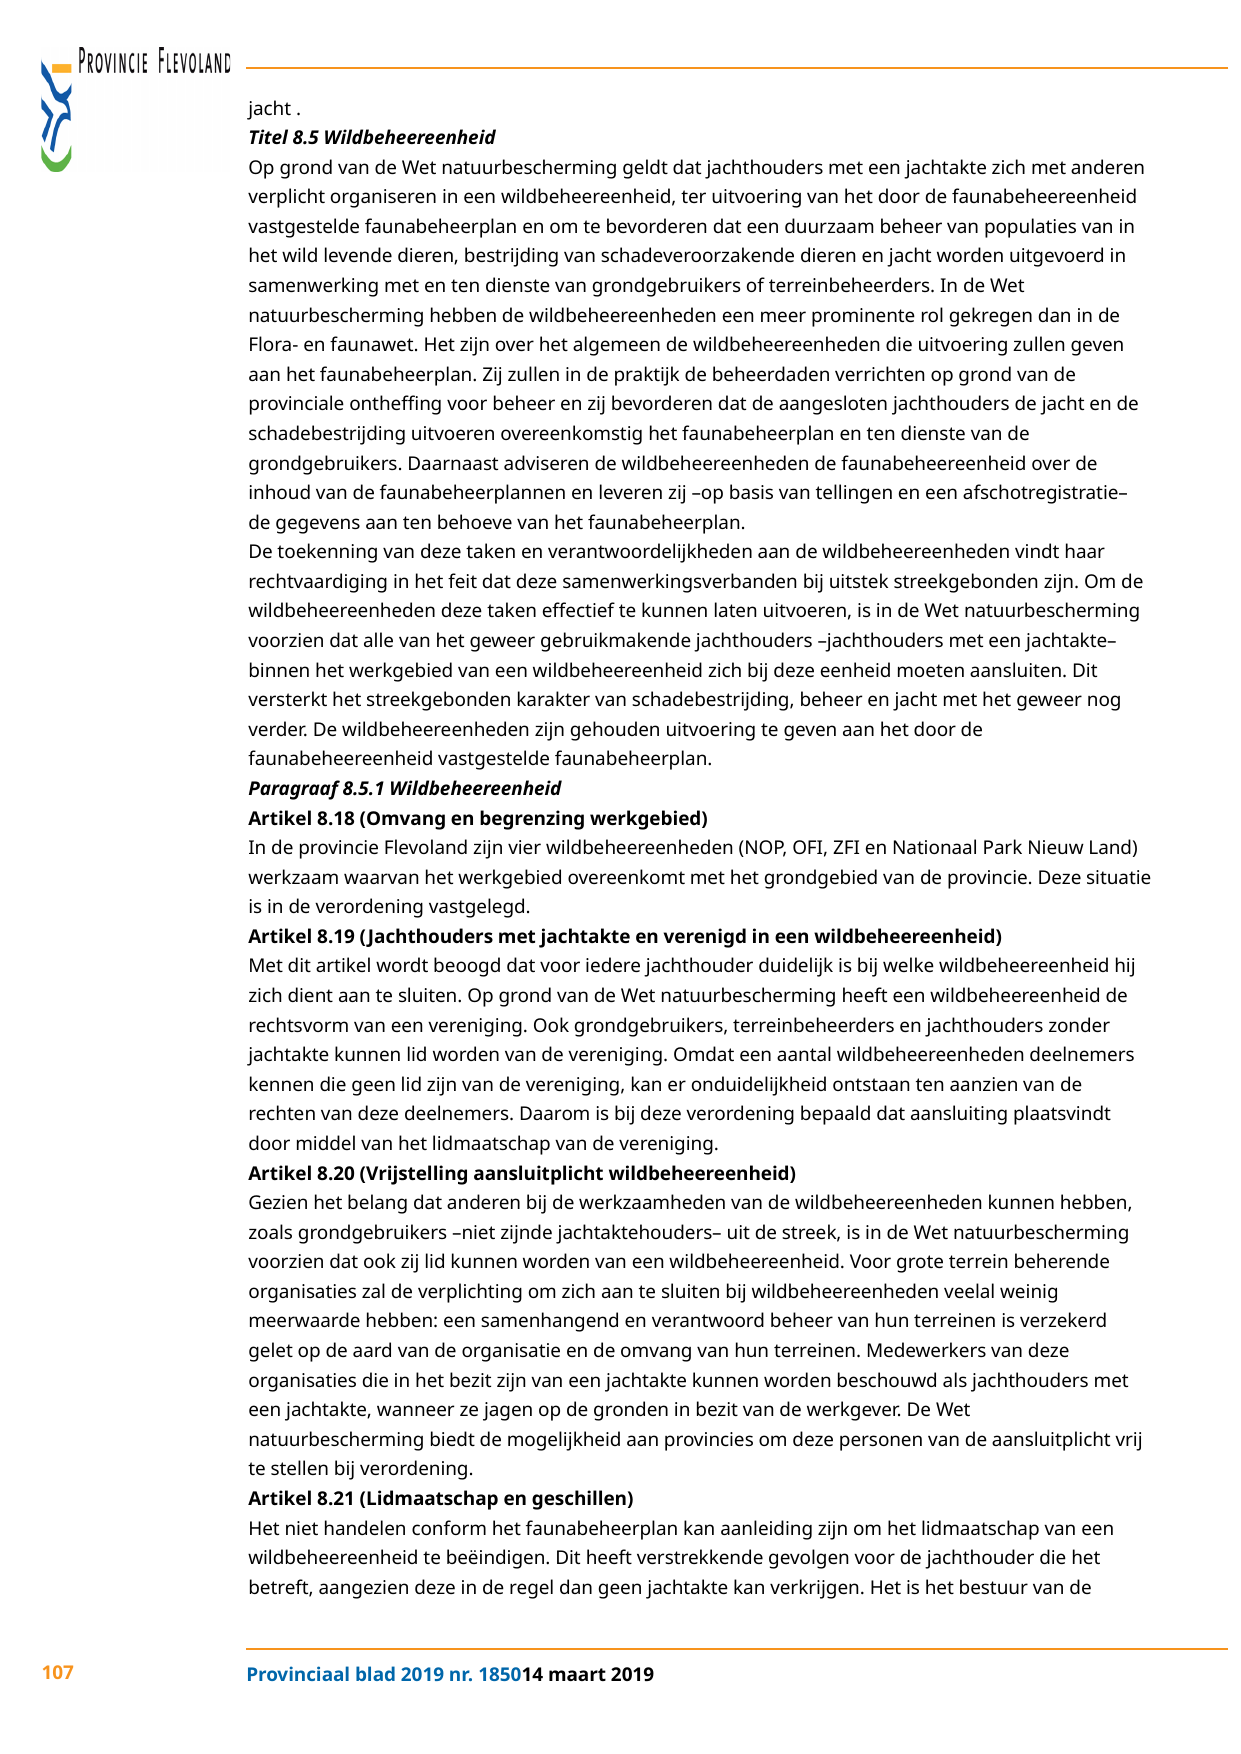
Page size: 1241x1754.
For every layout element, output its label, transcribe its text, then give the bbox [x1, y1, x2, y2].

text Met dit artikel wordt beoogd dat voor iedere jachthouder duidelijk is bij welke wildbeheereenheid hij zich dient aan te sluiten. Op grond van de Wet natuurbescherming heeft een wildbeheereenheid de rechtsvorm van een vereniging. Ook grondgebruikers, terreinbeheerders en jachthouders zonder jachtakte kunnen lid worden van de vereniging. Omdat een aantal wildbeheereenheden deelnemers kennen die geen lid zijn van de vereniging, kan er onduidelijkheid ontstaan ten aanzien van de rechten van deze deelnemers. Daarom is bij deze verordening bepaald dat aansluiting plaatsvindt door middel van het lidmaatschap van de vereniging. [248, 953, 1152, 1156]
text Artikel 8.19 (Jachthouders met jachtakte en verenigd in een wildbeheereenheid) [248, 923, 1152, 949]
text Op grond van de Wet natuurbescherming geldt dat jachthouders met een jachtakte zich met anderen verplicht organiseren in een wildbeheereenheid, ter uitvoering van het door de faunabeheereenheid vastgestelde faunabeheerplan en om te bevorderen dat een duurzaam beheer van populaties van in het wild levende dieren, bestrijding van schadeveroorzakende dieren en jacht worden uitgevoerd in samenwerking met en ten dienste van grondgebruikers of terreinbeheerders. In de Wet natuurbescherming hebben de wildbeheereenheden een meer prominente rol gekregen dan in de Flora- en faunawet. Het zijn over het algemeen de wildbeheereenheden die uitvoering zullen geven aan het faunabeheerplan. Zij zullen in de praktijk de beheerdaden verrichten op grond van de provinciale ontheffing voor beheer en zij bevorderen dat de aangesloten jachthouders de jacht en de schadebestrijding uitvoeren overeenkomstig het faunabeheerplan en ten dienste van de grondgebruikers. Daarnaast adviseren de wildbeheereenheden de faunabeheereenheid over de inhoud van de faunabeheerplannen en leveren zij –op basis van tellingen en een afschotregistratie– de gegevens aan ten behoeve van het faunabeheerplan. [248, 154, 1152, 535]
text Artikel 8.20 (Vrijstelling aansluitplicht wildbeheereenheid) [248, 1160, 1152, 1186]
text In de provincie Flevoland zijn vier wildbeheereenheden (NOP, OFI, ZFI en Nationaal Park Nieuw Land) werkzaam waarvan het werkgebied overeenkomt met het grondgebied van de provincie. Deze situatie is in de verordening vastgelegd. [248, 834, 1152, 919]
picture [41, 47, 231, 172]
text Het niet handelen conform het faunabeheerplan kan aanleiding zijn om het lidmaatschap van een wildbeheereenheid te beëindigen. Dit heeft verstrekkende gevolgen voor de jachthouder die het betreft, aangezien deze in de regel dan geen jachtakte kan verkrijgen. Het is het bestuur van de [248, 1515, 1152, 1600]
text jacht . [248, 95, 1152, 121]
text Titel 8.5 Wildbeheereenheid [248, 124, 1152, 150]
text De toekenning van deze taken en verantwoordelijkheden aan de wildbeheereenheden vindt haar rechtvaardiging in het feit dat deze samenwerkingsverbanden bij uitstek streekgebonden zijn. Om de wildbeheereenheden deze taken effectief te kunnen laten uitvoeren, is in de Wet natuurbescherming voorzien dat alle van het geweer gebruikmakende jachthouders –jachthouders met een jachtakte– binnen het werkgebied van een wildbeheereenheid zich bij deze eenheid moeten aansluiten. Dit versterkt het streekgebonden karakter van schadebestrijding, beheer en jacht met het geweer nog verder. De wildbeheereenheden zijn gehouden uitvoering te geven aan het door de faunabeheereenheid vastgestelde faunabeheerplan. [248, 538, 1152, 771]
text Artikel 8.21 (Lidmaatschap en geschillen) [248, 1485, 1152, 1511]
text Artikel 8.18 (Omvang en begrenzing werkgebied) [248, 805, 1152, 831]
text Gezien het belang dat anderen bij de werkzaamheden van de wildbeheereenheden kunnen hebben, zoals grondgebruikers –niet zijnde jachtaktehouders– uit de streek, is in de Wet natuurbescherming voorzien dat ook zij lid kunnen worden van een wildbeheereenheid. Voor grote terrein beherende organisaties zal de verplichting om zich aan te sluiten bij wildbeheereenheden veelal weinig meerwaarde hebben: een samenhangend en verantwoord beheer van hun terreinen is verzekerd gelet op de aard van de organisatie en de omvang van hun terreinen. Medewerkers van deze organisaties die in het bezit zijn van een jachtakte kunnen worden beschouwd als jachthouders met een jachtakte, wanneer ze jagen op de gronden in bezit van de werkgever. De Wet natuurbescherming biedt de mogelijkheid aan provincies om deze personen van de aansluitplicht vrij te stellen bij verordening. [248, 1189, 1152, 1481]
text Paragraaf 8.5.1 Wildbeheereenheid [248, 775, 1152, 801]
